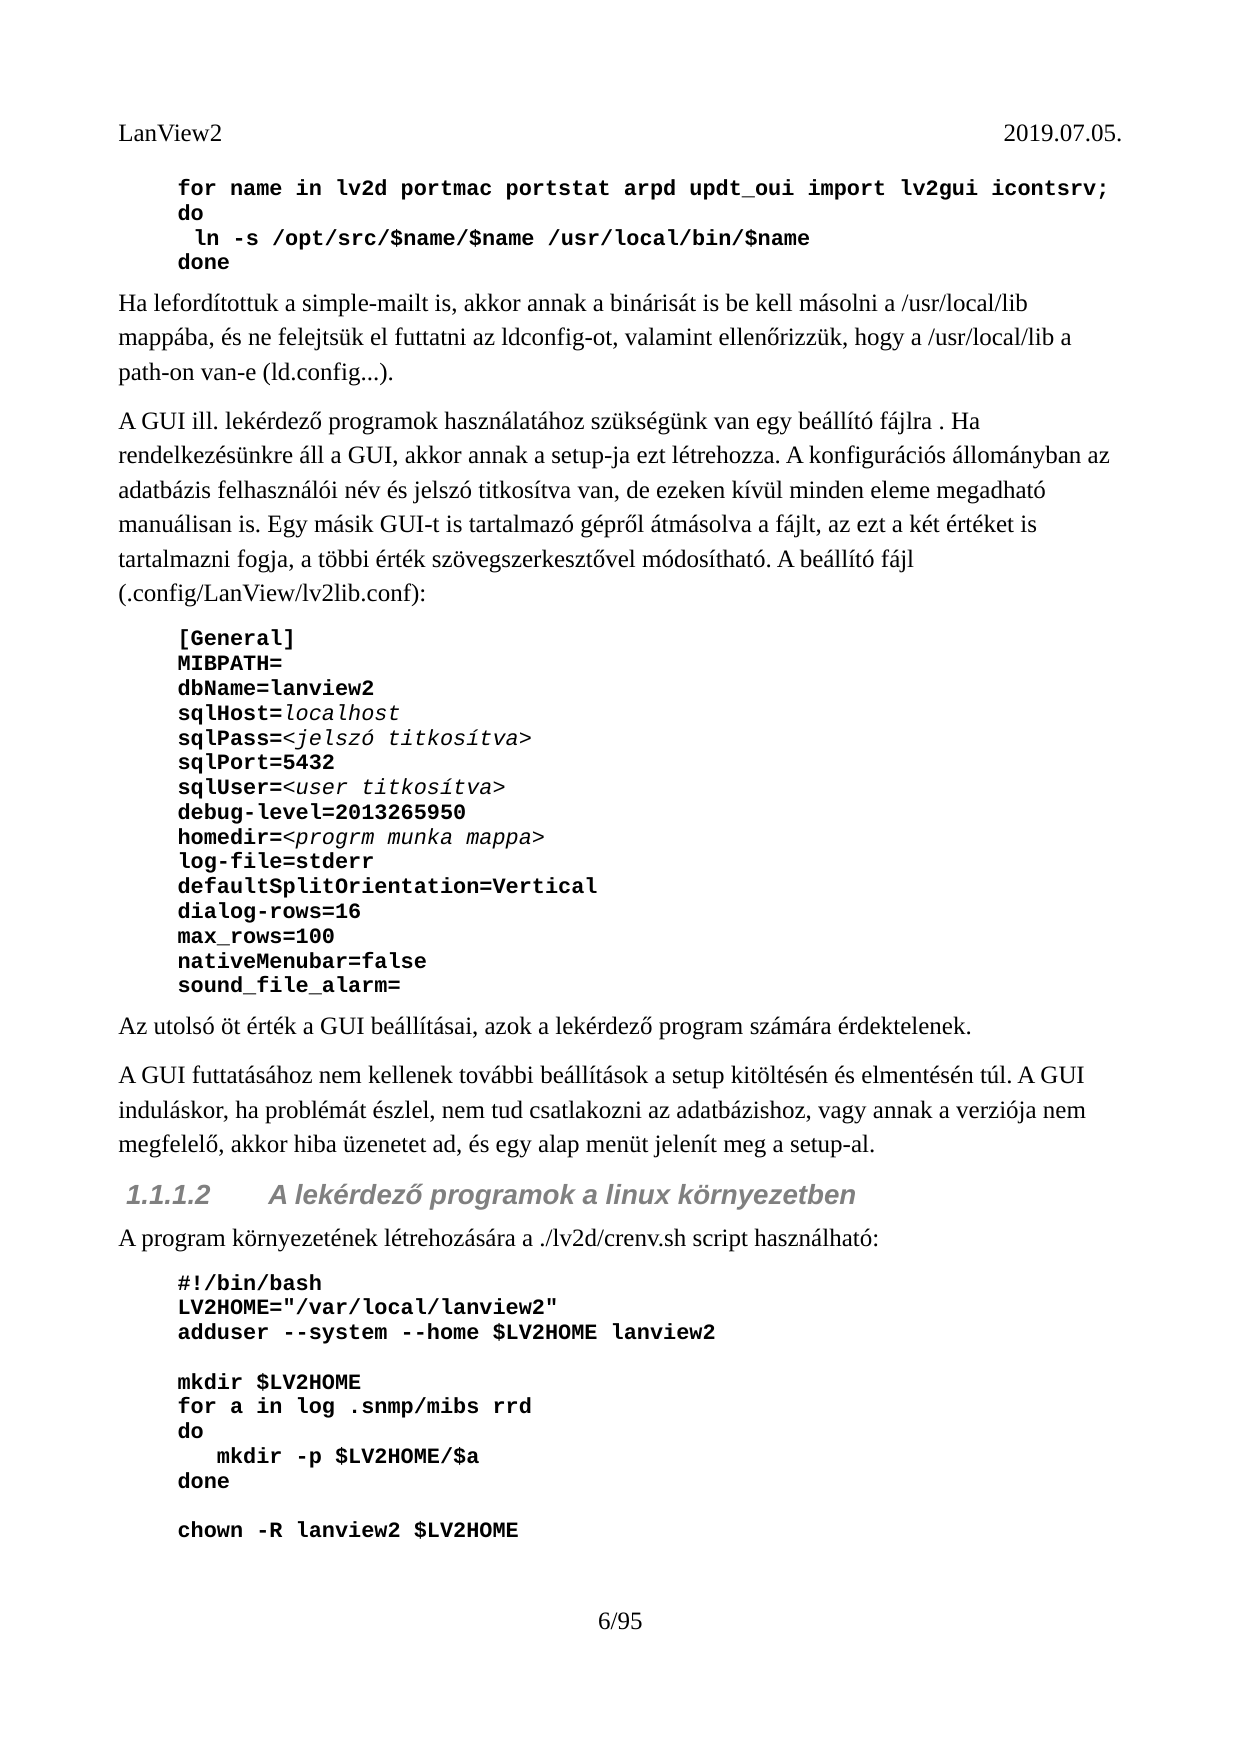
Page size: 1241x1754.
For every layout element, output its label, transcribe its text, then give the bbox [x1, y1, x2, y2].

text mkdir $LV2HOME [177, 1371, 1122, 1396]
text for a in log .snmp/mibs rrd [177, 1396, 1122, 1420]
text Ha lefordítottuk a simple-mailt is, akkor annak a binárisát is be kell másolni a /usr/local/lib mappába, és ne felejtsük el futtatni az ldconfig-ot, valamint ellenőrizzük, hogy a /usr/local/lib a path-on van-e (ld.config...). [118, 288, 1122, 386]
text A GUI ill. lekérdező programok használatához szükségünk van egy beállító fájlra . Ha rendelkezésünkre áll a GUI, akkor annak a setup-ja ezt létrehozza. A konfigurációs állományban az adatbázis felhasználói név és jelszó titkosítva van, de ezeken kívül minden eleme megadható manuálisan is. Egy másik GUI-t is tartalmazó gépről átmásolva a fájlt, az ezt a két értéket is tartalmazni fogja, a többi érték szövegszerkesztővel módosítható. A beállító fájl (.config/LanView/lv2lib.conf): [118, 406, 1122, 607]
text LV2HOME="/var/local/lanview2" [177, 1296, 1122, 1321]
text for name in lv2d portmac portstat arpd updt_oui import lv2gui icontsrv; do ln -s /opt/src/$name/$name /usr/local/bin/$name done [177, 177, 1122, 276]
text done [177, 1470, 1122, 1495]
text Az utolsó öt érték a GUI beállításai, azok a lekérdező program számára érdektelenek. [118, 1011, 1122, 1040]
subtitle A lekérdező programok a linux környezetben [118, 1178, 1122, 1210]
text #!/bin/bash [177, 1272, 1122, 1296]
text adduser --system --home $LV2HOME lanview2 [177, 1321, 1122, 1346]
text do [177, 1420, 1122, 1445]
text chown -R lanview2 $LV2HOME [177, 1519, 1122, 1544]
text [General] MIBPATH= dbName=lanview2 sqlHost=localhost sqlPass=<jelszó titkosítva> sqlPort=5432 sqlUser=<user titkosítva> debug-level=2013265950 homedir=<progrm munka mappa> log-file=stderr defaultSplitOrientation=Vertical dialog-rows=16 max_rows=100 nativeMenubar=false sound_file_alarm= [177, 627, 1122, 999]
text A GUI futtatásához nem kellenek további beállítások a setup kitöltésén és elmentésén túl. A GUI induláskor, ha problémát észlel, nem tud csatlakozni az adatbázishoz, vagy annak a verziója nem megfelelő, akkor hiba üzenetet ad, és egy alap menüt jelenít meg a setup-al. [118, 1060, 1122, 1158]
text A program környezetének létrehozására a ./lv2d/crenv.sh script használható: [118, 1223, 1122, 1251]
text mkdir -p $LV2HOME/$a [177, 1445, 1122, 1470]
